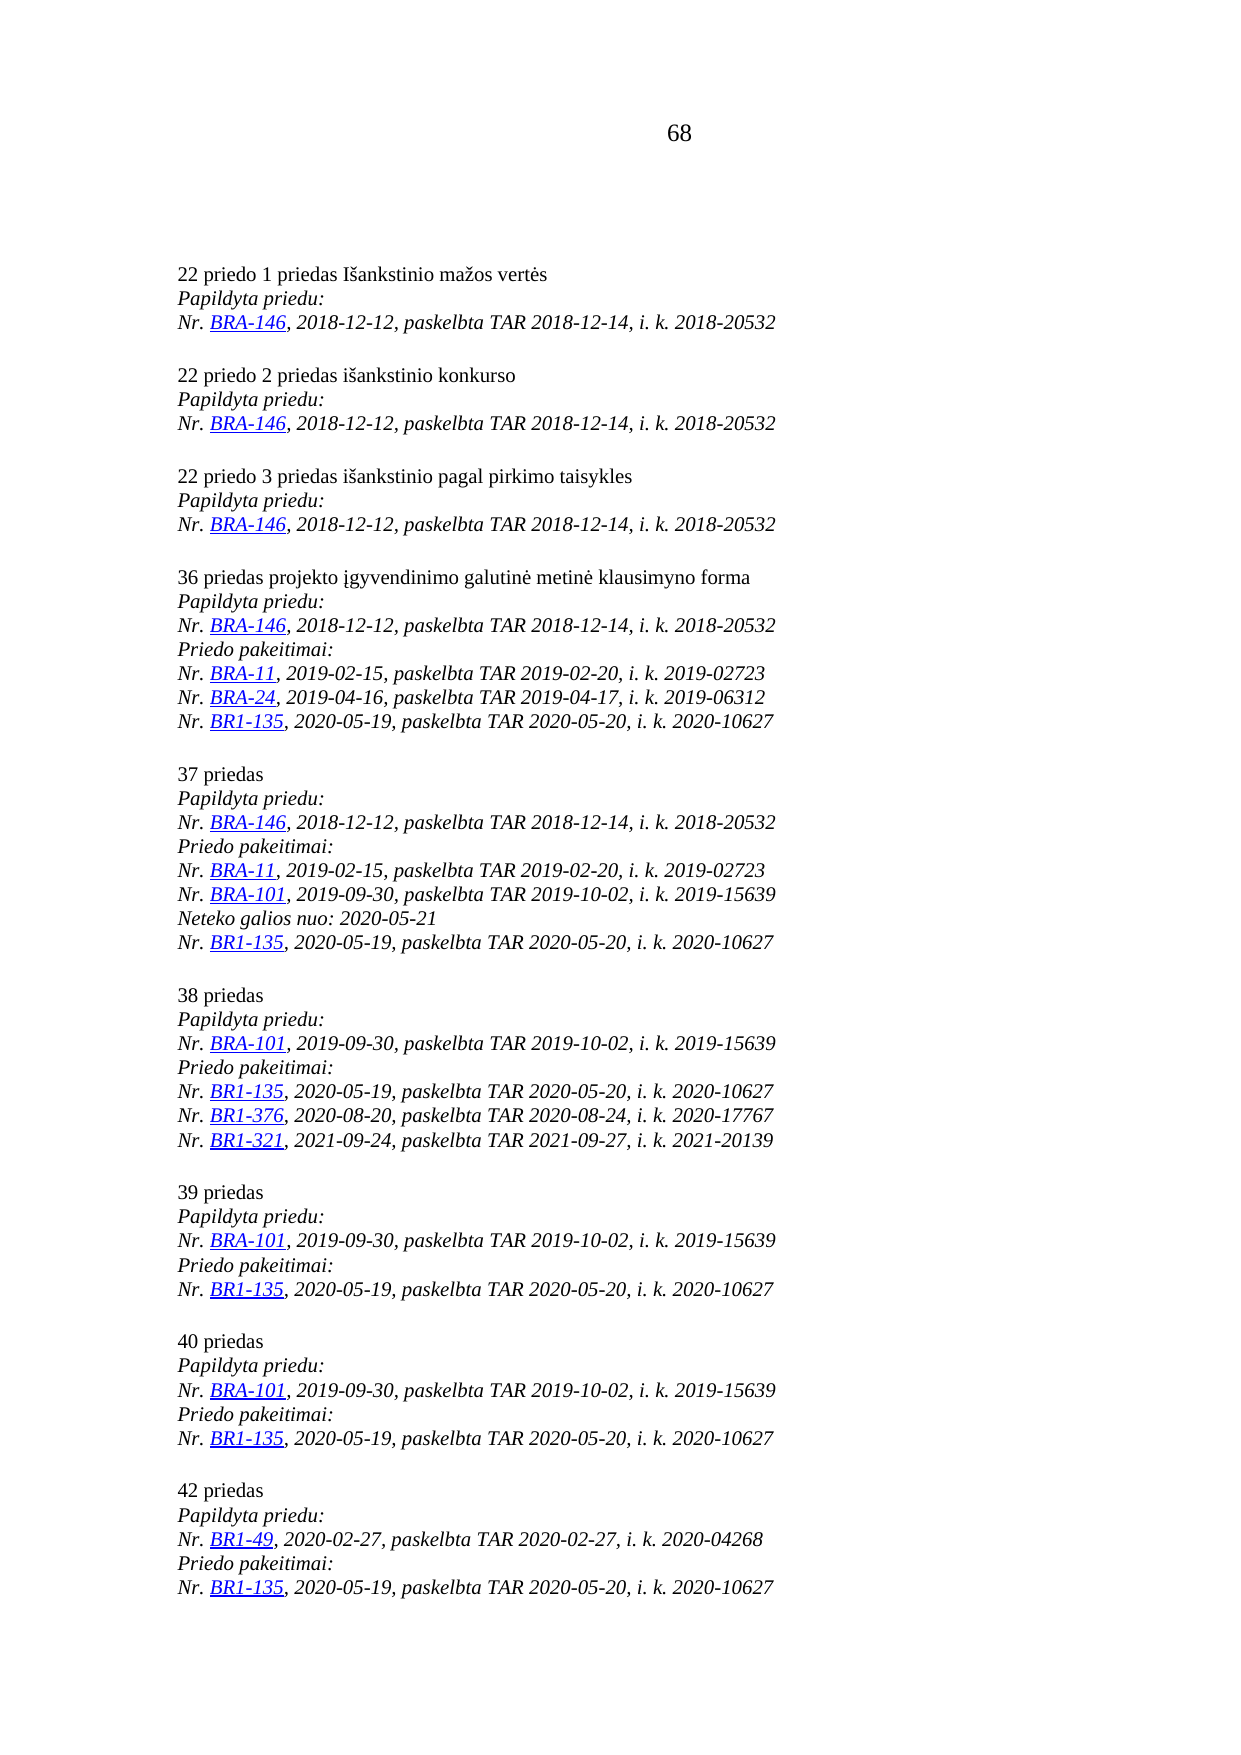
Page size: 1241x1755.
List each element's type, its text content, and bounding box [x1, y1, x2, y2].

text 22 priedo 1 priedas Išankstinio mažos vertės [177, 262, 1181, 286]
text Papildyta priedu: [177, 1502, 1181, 1527]
text 22 priedo 3 priedas išankstinio pagal pirkimo taisykles [177, 464, 1181, 488]
text Nr. BRA-11, 2019-02-15, paskelbta TAR 2019-02-20, i. k. 2019-02723 [177, 661, 1181, 685]
text Priedo pakeitimai: [177, 1252, 1181, 1277]
text Nr. BR1-321, 2021-09-24, paskelbta TAR 2021-09-27, i. k. 2021-20139 [177, 1127, 1181, 1152]
text Papildyta priedu: [177, 1353, 1181, 1377]
text Papildyta priedu: [177, 1204, 1181, 1228]
text Priedo pakeitimai: [177, 1402, 1181, 1426]
text Nr. BRA-101, 2019-09-30, paskelbta TAR 2019-10-02, i. k. 2019-15639 [177, 1228, 1181, 1252]
text 40 priedas [177, 1329, 1181, 1353]
text Nr. BR1-135, 2020-05-19, paskelbta TAR 2020-05-20, i. k. 2020-10627 [177, 709, 1181, 733]
text Nr. BRA-101, 2019-09-30, paskelbta TAR 2019-10-02, i. k. 2019-15639 [177, 882, 1181, 906]
text Nr. BRA-146, 2018-12-12, paskelbta TAR 2018-12-14, i. k. 2018-20532 [177, 411, 1181, 435]
text Nr. BRA-146, 2018-12-12, paskelbta TAR 2018-12-14, i. k. 2018-20532 [177, 310, 1181, 334]
text Nr. BRA-11, 2019-02-15, paskelbta TAR 2019-02-20, i. k. 2019-02723 [177, 858, 1181, 882]
text Papildyta priedu: [177, 286, 1181, 310]
text Nr. BRA-101, 2019-09-30, paskelbta TAR 2019-10-02, i. k. 2019-15639 [177, 1031, 1181, 1055]
text Nr. BR1-49, 2020-02-27, paskelbta TAR 2020-02-27, i. k. 2020-04268 [177, 1527, 1181, 1551]
text Papildyta priedu: [177, 1007, 1181, 1031]
text Papildyta priedu: [177, 786, 1181, 810]
text Nr. BR1-135, 2020-05-19, paskelbta TAR 2020-05-20, i. k. 2020-10627 [177, 1079, 1181, 1103]
text 39 priedas [177, 1180, 1181, 1204]
text Papildyta priedu: [177, 387, 1181, 411]
text Papildyta priedu: [177, 488, 1181, 512]
text Priedo pakeitimai: [177, 1055, 1181, 1079]
text Priedo pakeitimai: [177, 1551, 1181, 1575]
text Nr. BRA-146, 2018-12-12, paskelbta TAR 2018-12-14, i. k. 2018-20532 [177, 810, 1181, 834]
text 38 priedas [177, 983, 1181, 1007]
text Priedo pakeitimai: [177, 637, 1181, 661]
text Papildyta priedu: [177, 589, 1181, 613]
text Nr. BR1-135, 2020-05-19, paskelbta TAR 2020-05-20, i. k. 2020-10627 [177, 1575, 1181, 1599]
text 42 priedas [177, 1478, 1181, 1502]
text Nr. BRA-146, 2018-12-12, paskelbta TAR 2018-12-14, i. k. 2018-20532 [177, 613, 1181, 637]
text Priedo pakeitimai: [177, 834, 1181, 858]
text Nr. BR1-135, 2020-05-19, paskelbta TAR 2020-05-20, i. k. 2020-10627 [177, 1426, 1181, 1450]
text Nr. BRA-101, 2019-09-30, paskelbta TAR 2019-10-02, i. k. 2019-15639 [177, 1377, 1181, 1402]
text Nr. BR1-135, 2020-05-19, paskelbta TAR 2020-05-20, i. k. 2020-10627 [177, 1277, 1181, 1301]
text Nr. BRA-146, 2018-12-12, paskelbta TAR 2018-12-14, i. k. 2018-20532 [177, 512, 1181, 536]
text Nr. BRA-24, 2019-04-16, paskelbta TAR 2019-04-17, i. k. 2019-06312 [177, 685, 1181, 709]
text Nr. BR1-376, 2020-08-20, paskelbta TAR 2020-08-24, i. k. 2020-17767 [177, 1103, 1181, 1127]
text 36 priedas projekto įgyvendinimo galutinė metinė klausimyno forma [177, 565, 1181, 589]
text 22 priedo 2 priedas išankstinio konkurso [177, 363, 1181, 387]
text Nr. BR1-135, 2020-05-19, paskelbta TAR 2020-05-20, i. k. 2020-10627 [177, 930, 1181, 954]
text Neteko galios nuo: 2020-05-21 [177, 906, 1181, 930]
text 37 priedas [177, 762, 1181, 786]
